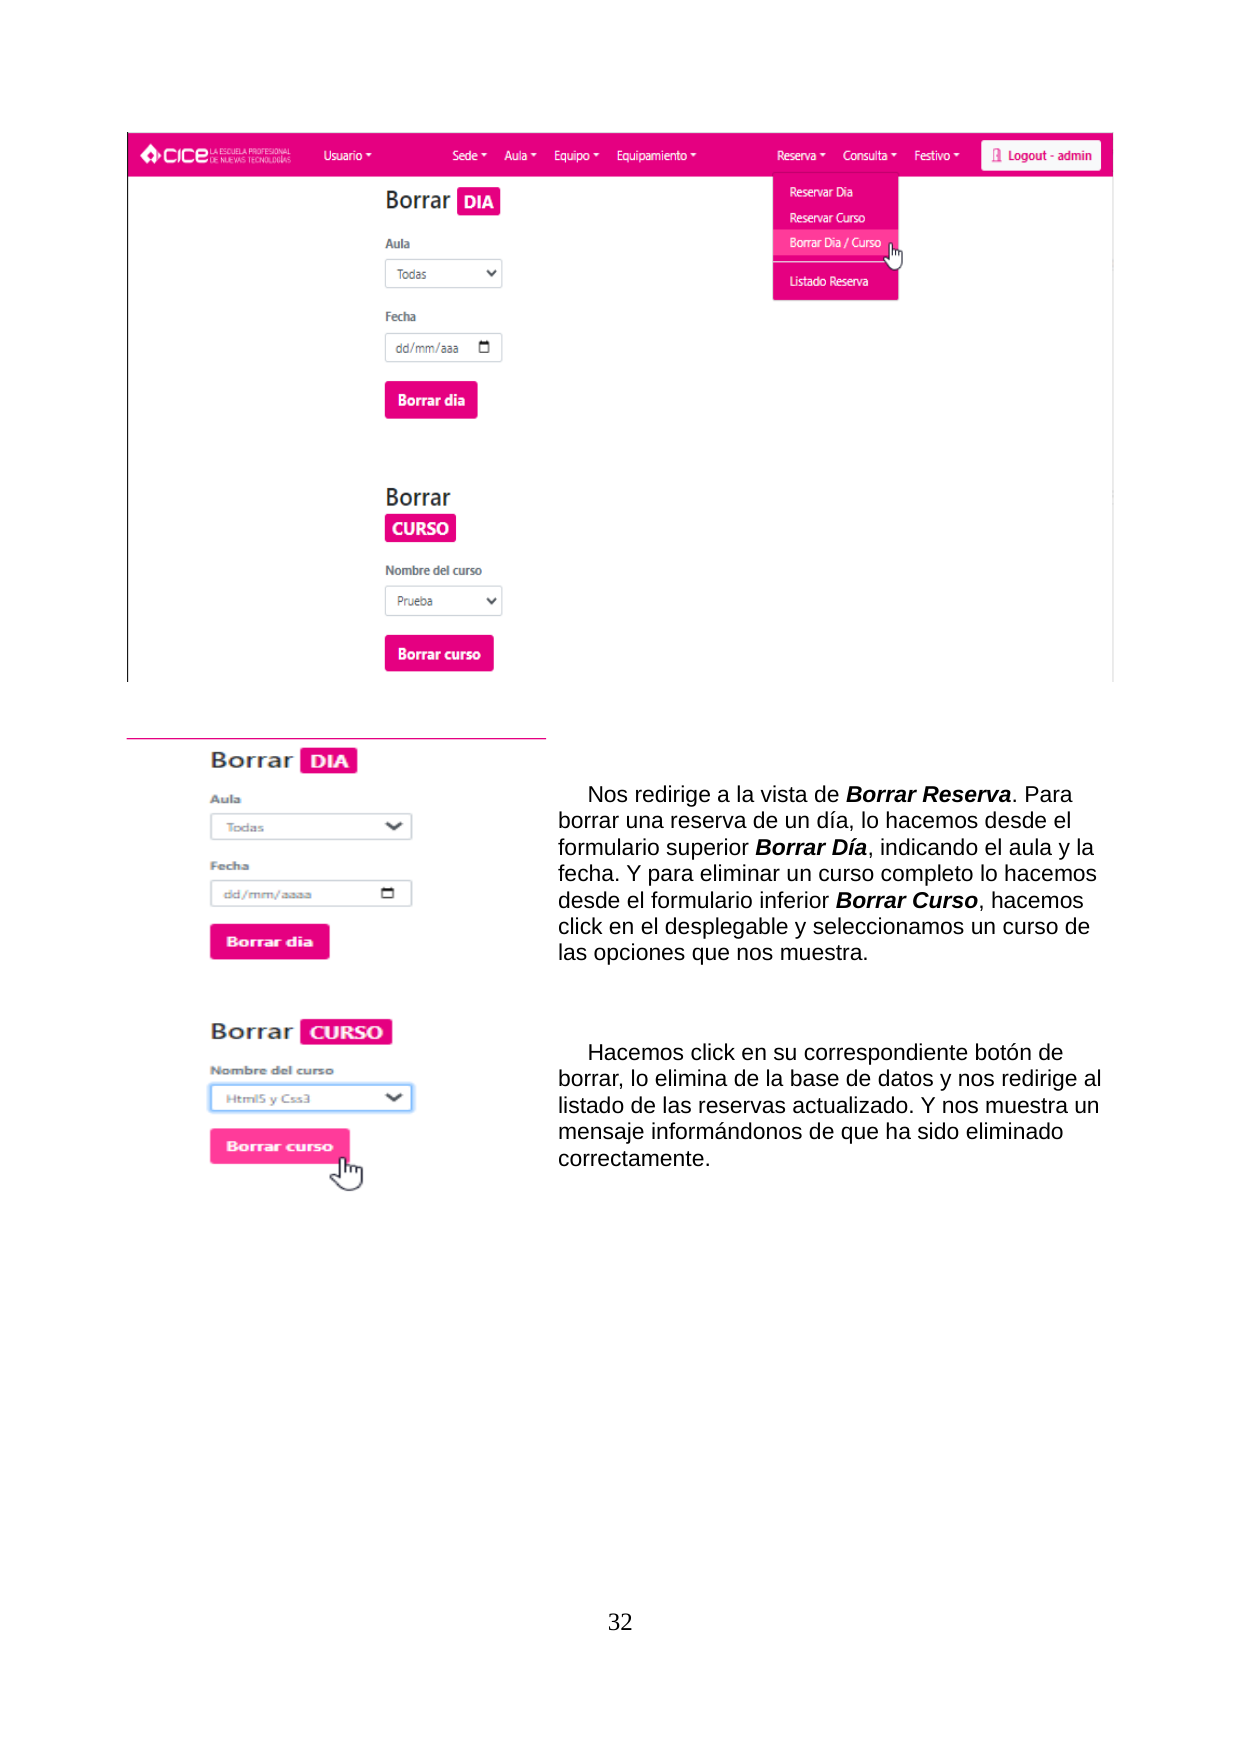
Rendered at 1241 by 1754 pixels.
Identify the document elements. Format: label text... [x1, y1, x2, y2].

text Nos redirige a la vista de Borrar Reserva. Para borrar una reserva de un día, lo hacemos desde el formulario superior Borrar Día, indicando el aula y la fecha. Y para eliminar un curso completo lo hacemos desde el formulario inferior Borrar Curso, hacemos click en el desplegable y seleccionamos un curso de las opciones que nos muestra. [547, 781, 1116, 966]
picture [127, 132, 1114, 682]
picture [126, 738, 547, 1211]
text Hacemos click en su correspondiente botón de borrar, lo elimina de la base de datos y nos redirige al listado de las reservas actualizado. Y nos muestra un mensaje informándonos de que ha sido eliminado correctamente. [547, 1039, 1116, 1171]
